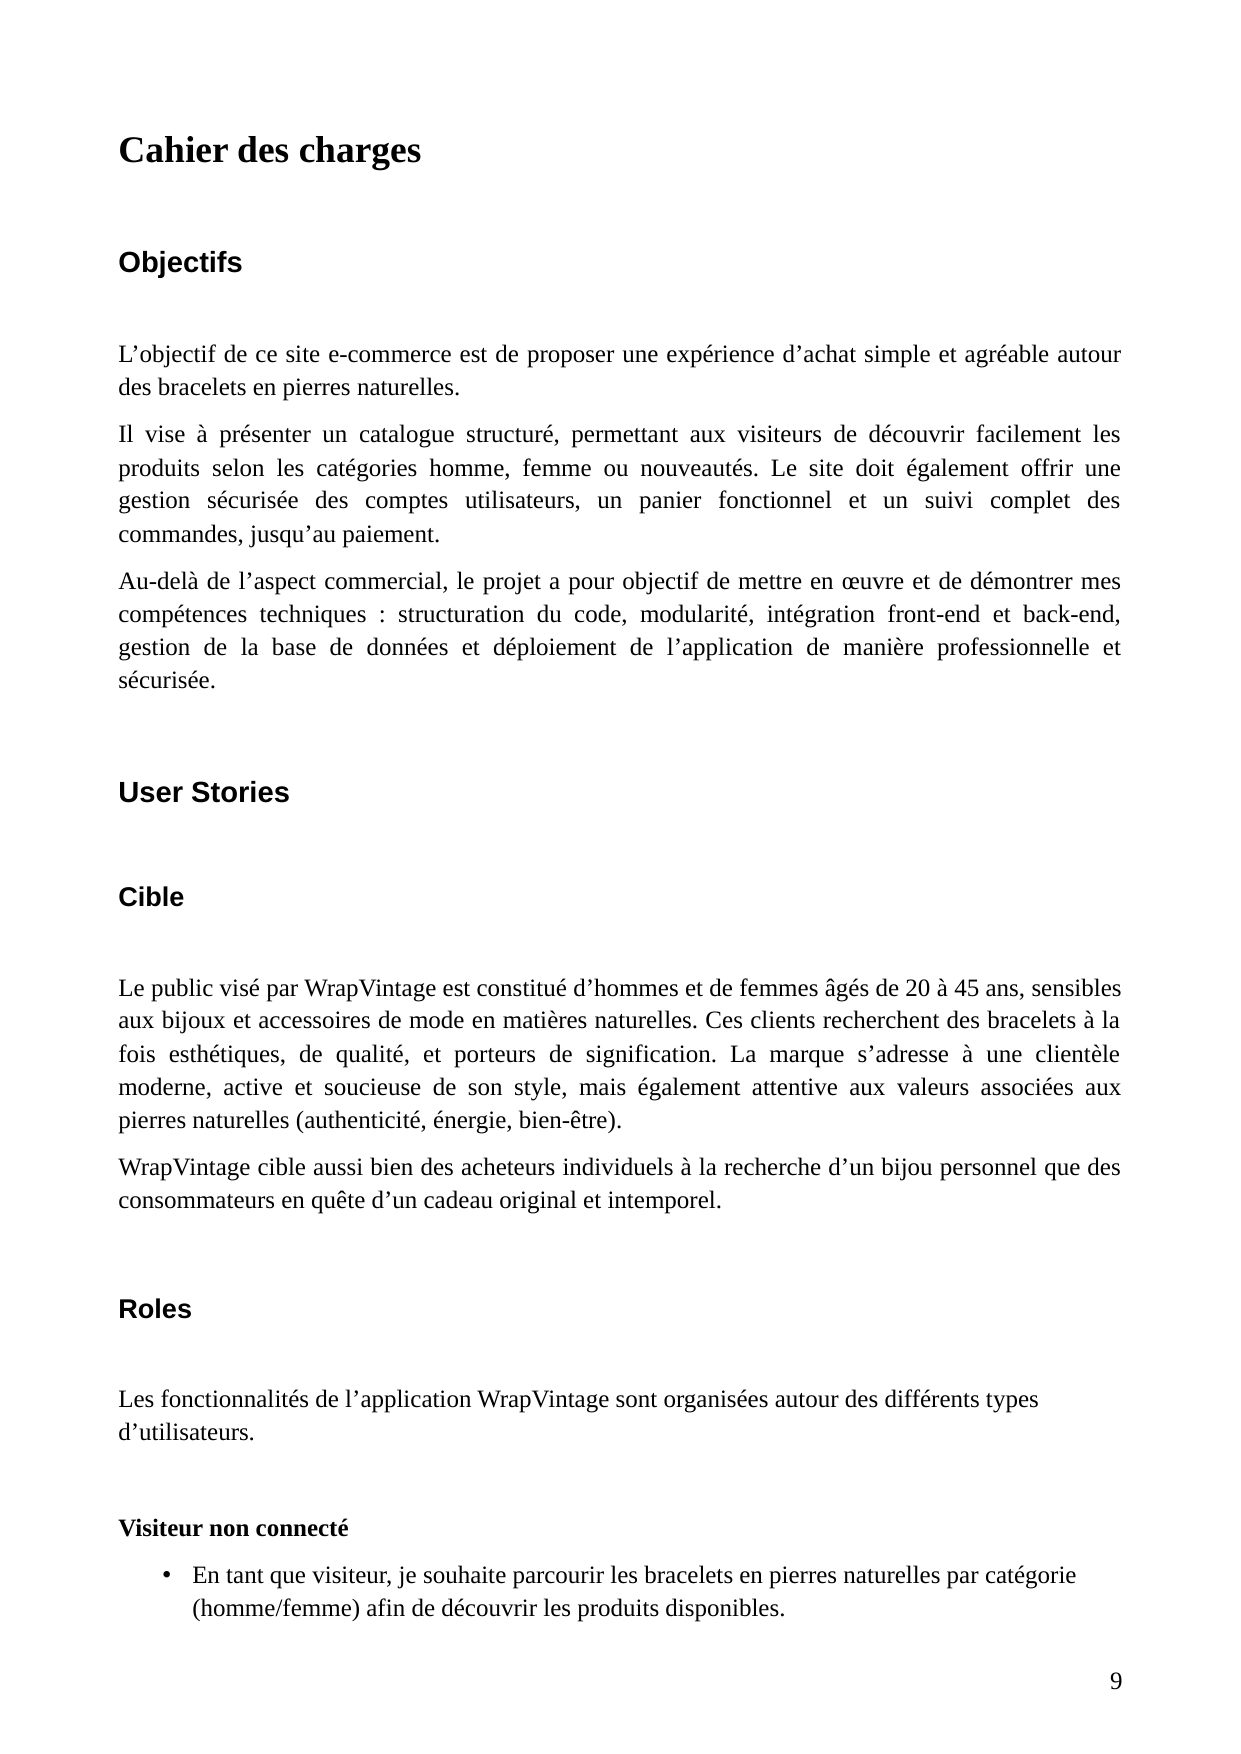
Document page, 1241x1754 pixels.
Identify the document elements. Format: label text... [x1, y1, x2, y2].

text Au-delà de l’aspect commercial, le projet a pour objectif de mettre en œuvre et de démontrer mes compétences techniques : structuration du code, modularité, intégration front-end et back-end, gestion de la base de données et déploiement de l’application de manière professionnelle et sécurisée. [118, 566, 1122, 694]
text Il vise à présenter un catalogue structuré, permettant aux visiteurs de découvrir facilement les produits selon les catégories homme, femme ou nouveautés. Le site doit également offrir une gestion sécurisée des comptes utilisateurs, un panier fonctionnel et un suivi complet des commandes, jusqu’au paiement. [118, 419, 1122, 547]
text Les fonctionnalités de l’application WrapVintage sont organisées autour des différents types d’utilisateurs. [118, 1384, 1122, 1446]
subtitle Cible [118, 881, 1122, 912]
subtitle Objectifs [118, 245, 1122, 279]
text L’objectif de ce site e-commerce est de proposer une expérience d’achat simple et agréable autour des bracelets en pierres naturelles. [118, 339, 1122, 401]
subtitle User Stories [118, 775, 1122, 809]
text WrapVintage cible aussi bien des acheteurs individuels à la recherche d’un bijou personnel que des consommateurs en quête d’un cadeau original et intemporel. [118, 1152, 1122, 1214]
subtitle Cahier des charges [118, 127, 1122, 171]
text Visiteur non connecté [118, 1513, 1122, 1541]
text Le public visé par WrapVintage est constitué d’hommes et de femmes âgés de 20 à 45 ans, sensibles aux bijoux et accessoires de mode en matières naturelles. Ces clients recherchent des bracelets à la fois esthétiques, de qualité, et porteurs de signification. La marque s’adresse à une clientèle moderne, active et soucieuse de son style, mais également attentive aux valeurs associées aux pierres naturelles (authenticité, énergie, bien-être). [118, 973, 1122, 1133]
list En tant que visiteur, je souhaite parcourir les bracelets en pierres naturelles par catégorie (homme/femme) afin de découvrir les produits disponibles. [162, 1560, 1122, 1622]
subtitle Roles [118, 1293, 1122, 1324]
